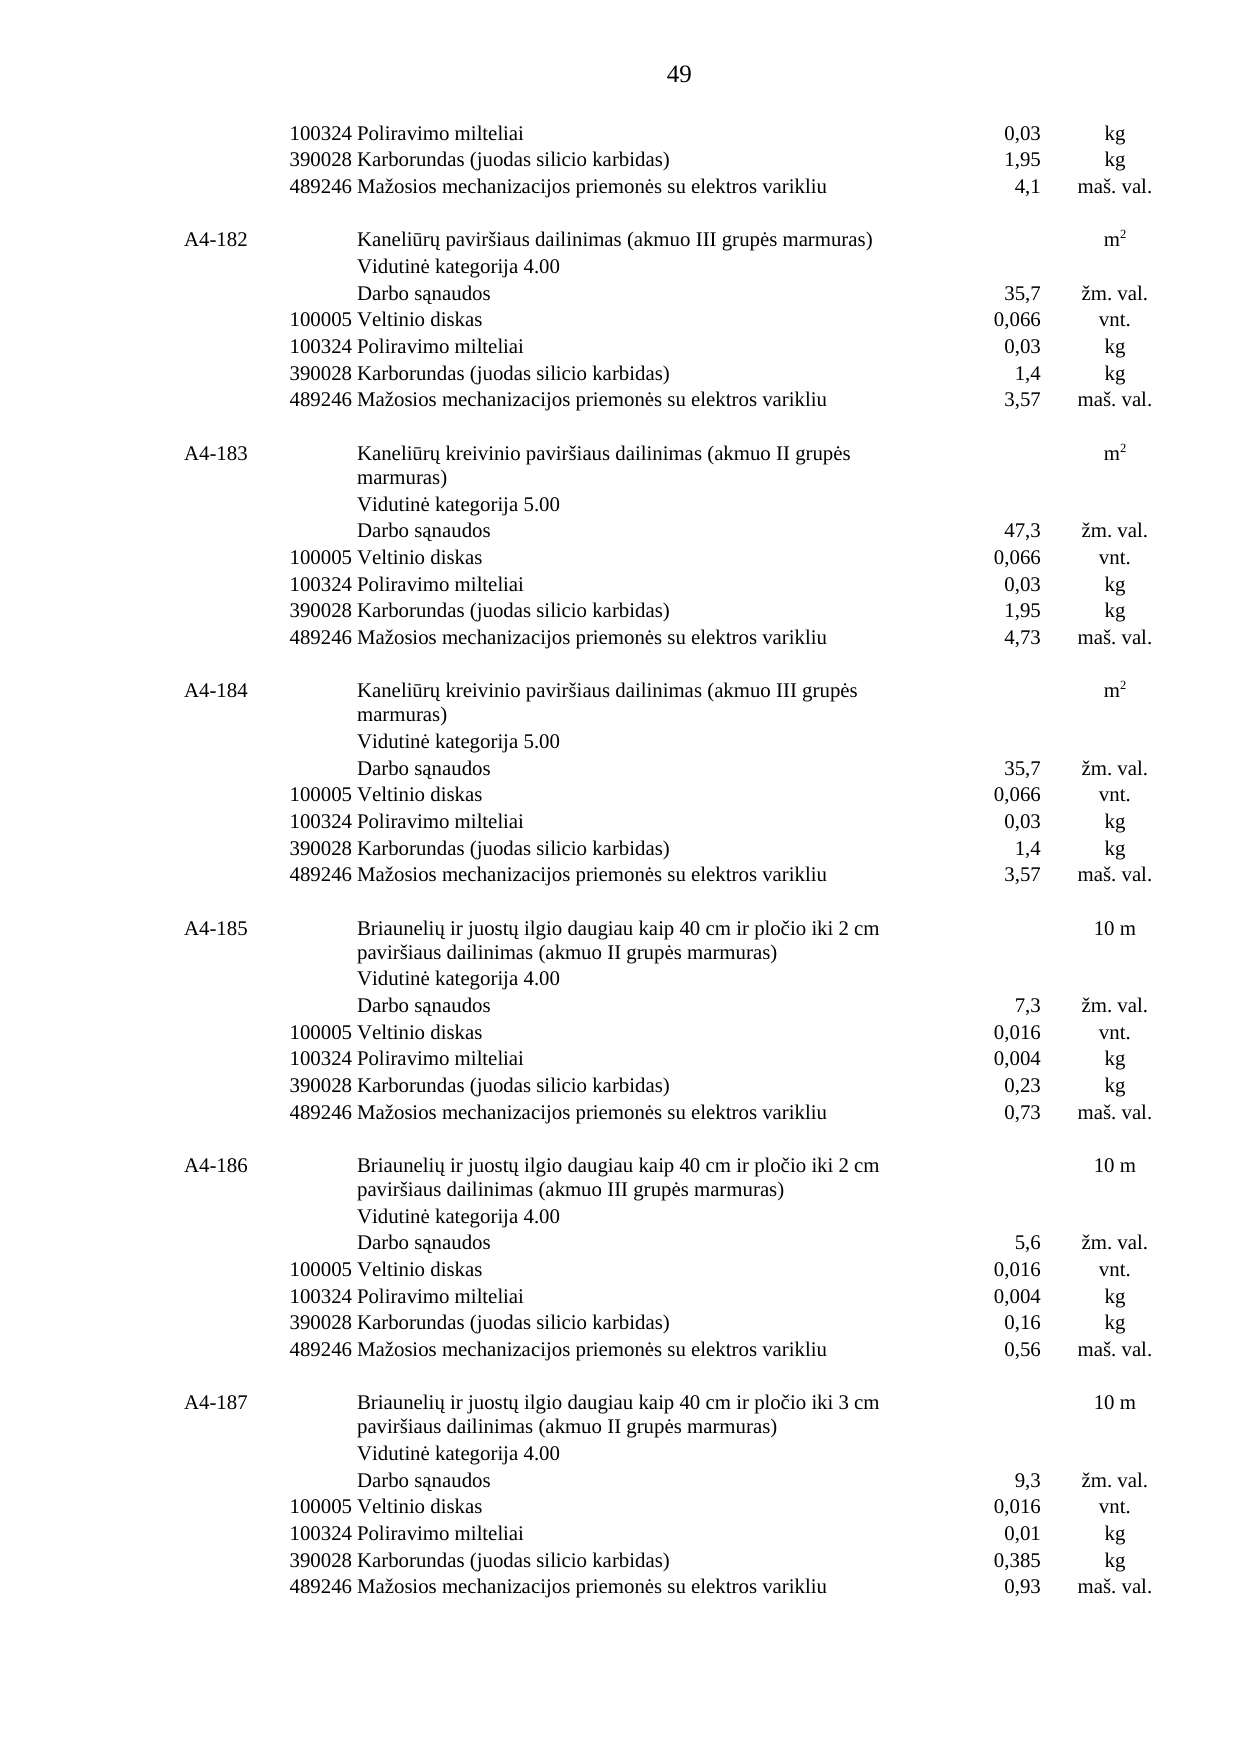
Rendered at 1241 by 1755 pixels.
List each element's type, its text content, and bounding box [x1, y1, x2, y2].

table_cell 489246 [181, 171, 354, 198]
table_cell Poliravimo milteliai [354, 118, 917, 145]
table_cell [181, 1201, 354, 1228]
table_cell Poliravimo milteliai [354, 806, 917, 833]
table_cell m2 [1048, 225, 1181, 251]
table_cell 5,6 [917, 1228, 1048, 1254]
table_cell [177, 1439, 181, 1465]
table_cell Poliravimo milteliai [354, 569, 917, 596]
table_cell [177, 385, 181, 411]
table_cell A4-187 [181, 1388, 354, 1438]
table_cell 0,066 [917, 542, 1048, 569]
table_cell [181, 278, 354, 305]
table_cell [177, 118, 181, 145]
table_cell 390028 [181, 1308, 354, 1334]
table_cell [181, 964, 354, 990]
table_cell Veltinio diskas [354, 1254, 917, 1281]
table_cell Veltinio diskas [354, 1492, 917, 1518]
table_cell [354, 649, 917, 676]
table_cell [177, 1388, 181, 1438]
table_cell [354, 1599, 917, 1625]
table_cell maš. val. [1048, 385, 1181, 411]
table_cell Kaneliūrų kreivinio paviršiaus dailinimas (akmuo III grupės marmuras) [354, 676, 917, 726]
table_cell Karborundas (juodas silicio karbidas) [354, 1308, 917, 1334]
table_cell [1048, 1361, 1181, 1388]
table_cell [177, 806, 181, 833]
table_cell 100324 [181, 1519, 354, 1545]
table_cell [181, 649, 354, 676]
table_cell [177, 726, 181, 753]
table_cell [177, 358, 181, 385]
table_cell Mažosios mechanizacijos priemonės su elektros varikliu [354, 622, 917, 649]
table_cell 1,4 [917, 833, 1048, 859]
table_cell 0,016 [917, 1254, 1048, 1281]
table_cell 489246 [181, 1097, 354, 1124]
table_cell maš. val. [1048, 1334, 1181, 1361]
table_cell [1048, 198, 1181, 225]
table_cell Briaunelių ir juostų ilgio daugiau kaip 40 cm ir pločio iki 2 cm paviršiaus dailinimas (akmuo III grupės marmuras) [354, 1150, 917, 1201]
table_cell 100324 [181, 1281, 354, 1308]
table_cell [1048, 411, 1181, 438]
table_cell Poliravimo milteliai [354, 1281, 917, 1308]
table_cell 489246 [181, 1572, 354, 1598]
table_cell [1048, 1124, 1181, 1150]
table_cell 0,03 [917, 118, 1048, 145]
table_cell žm. val. [1048, 1465, 1181, 1492]
table_cell A4-184 [181, 676, 354, 726]
table_cell m2 [1048, 676, 1181, 726]
table_cell Poliravimo milteliai [354, 1519, 917, 1545]
table_cell Briaunelių ir juostų ilgio daugiau kaip 40 cm ir pločio iki 2 cm paviršiaus dailinimas (akmuo II grupės marmuras) [354, 913, 917, 964]
table_cell 100324 [181, 1044, 354, 1070]
table_cell vnt. [1048, 305, 1181, 331]
table_cell [177, 198, 181, 225]
table_cell maš. val. [1048, 622, 1181, 649]
table_cell 0,385 [917, 1545, 1048, 1572]
table_cell žm. val. [1048, 516, 1181, 542]
table_cell [917, 489, 1048, 516]
table_cell [1048, 1439, 1181, 1465]
table_cell Veltinio diskas [354, 542, 917, 569]
table_cell 0,03 [917, 569, 1048, 596]
table_cell A4-183 [181, 438, 354, 489]
table_cell 9,3 [917, 1465, 1048, 1492]
table_cell [917, 438, 1048, 489]
table_cell [177, 913, 181, 964]
table_cell [177, 1097, 181, 1124]
table_cell 3,57 [917, 385, 1048, 411]
table_cell žm. val. [1048, 278, 1181, 305]
table_cell [354, 886, 917, 913]
table_cell 100005 [181, 1254, 354, 1281]
table_cell Veltinio diskas [354, 1017, 917, 1044]
table_cell [917, 676, 1048, 726]
table_cell [177, 1492, 181, 1518]
table_cell [177, 251, 181, 278]
table_cell kg [1048, 331, 1181, 358]
table_cell kg [1048, 1281, 1181, 1308]
table_cell [181, 990, 354, 1017]
table_cell 0,004 [917, 1281, 1048, 1308]
table_cell 3,57 [917, 860, 1048, 886]
table_cell [181, 726, 354, 753]
table_cell 489246 [181, 860, 354, 886]
table_cell [1048, 1599, 1181, 1625]
table_cell kg [1048, 145, 1181, 171]
table_cell [177, 305, 181, 331]
table_cell [181, 1124, 354, 1150]
table_cell [177, 649, 181, 676]
table_cell 10 m [1048, 1388, 1181, 1438]
table_cell Mažosios mechanizacijos priemonės su elektros varikliu [354, 385, 917, 411]
table_cell Vidutinė kategorija 4.00 [354, 1201, 917, 1228]
table_cell Poliravimo milteliai [354, 331, 917, 358]
table_cell [177, 1017, 181, 1044]
table_cell 489246 [181, 1334, 354, 1361]
table_cell [177, 1334, 181, 1361]
table_cell 0,066 [917, 305, 1048, 331]
table_cell 100005 [181, 1492, 354, 1518]
table_cell [177, 516, 181, 542]
table_cell [917, 1201, 1048, 1228]
table_cell [177, 569, 181, 596]
table_cell 1,95 [917, 596, 1048, 622]
table_cell [177, 278, 181, 305]
table_cell [177, 438, 181, 489]
table_cell Mažosios mechanizacijos priemonės su elektros varikliu [354, 1097, 917, 1124]
table_cell [917, 886, 1048, 913]
table_cell [177, 489, 181, 516]
table_cell [177, 225, 181, 251]
table_cell kg [1048, 1070, 1181, 1097]
table_cell Karborundas (juodas silicio karbidas) [354, 358, 917, 385]
table_cell 35,7 [917, 278, 1048, 305]
table_cell [181, 753, 354, 779]
table_cell [917, 251, 1048, 278]
table_cell Vidutinė kategorija 5.00 [354, 726, 917, 753]
table_cell m2 [1048, 438, 1181, 489]
table_cell kg [1048, 1044, 1181, 1070]
table_cell [917, 1599, 1048, 1625]
table_cell kg [1048, 833, 1181, 859]
table_cell 100324 [181, 118, 354, 145]
table_cell Mažosios mechanizacijos priemonės su elektros varikliu [354, 1334, 917, 1361]
table_cell [177, 753, 181, 779]
table_cell 10 m [1048, 1150, 1181, 1201]
table_cell Karborundas (juodas silicio karbidas) [354, 145, 917, 171]
table_cell [1048, 1201, 1181, 1228]
table_cell 100005 [181, 780, 354, 806]
table_cell [177, 1044, 181, 1070]
table_cell [917, 198, 1048, 225]
table_cell 0,03 [917, 806, 1048, 833]
table_cell [181, 489, 354, 516]
table_cell [917, 726, 1048, 753]
table_cell [177, 886, 181, 913]
table_cell 1,95 [917, 145, 1048, 171]
table_cell [1048, 964, 1181, 990]
table_cell [177, 1281, 181, 1308]
table_cell [181, 1361, 354, 1388]
table_cell [181, 1439, 354, 1465]
table_cell [177, 1228, 181, 1254]
table_cell 100005 [181, 1017, 354, 1044]
table_cell 7,3 [917, 990, 1048, 1017]
table_cell [177, 1254, 181, 1281]
table_cell kg [1048, 569, 1181, 596]
table_cell 100005 [181, 542, 354, 569]
table_cell [177, 1599, 181, 1625]
table_cell 100005 [181, 305, 354, 331]
table_cell Darbo sąnaudos [354, 990, 917, 1017]
table_cell 0,016 [917, 1017, 1048, 1044]
table_cell [177, 145, 181, 171]
table_cell kg [1048, 118, 1181, 145]
table_cell [181, 1599, 354, 1625]
table_cell 0,03 [917, 331, 1048, 358]
table_cell Vidutinė kategorija 4.00 [354, 964, 917, 990]
table_cell [917, 225, 1048, 251]
table_cell Darbo sąnaudos [354, 278, 917, 305]
table_cell vnt. [1048, 1254, 1181, 1281]
table_cell 390028 [181, 1545, 354, 1572]
table_cell [181, 1465, 354, 1492]
table_cell kg [1048, 1308, 1181, 1334]
table_cell [177, 1519, 181, 1545]
table_cell [354, 1361, 917, 1388]
table_cell vnt. [1048, 780, 1181, 806]
table_cell [181, 251, 354, 278]
table_cell [177, 1308, 181, 1334]
table_cell Karborundas (juodas silicio karbidas) [354, 833, 917, 859]
table_cell Karborundas (juodas silicio karbidas) [354, 1070, 917, 1097]
table_cell [917, 1388, 1048, 1438]
table_cell maš. val. [1048, 171, 1181, 198]
table_cell [177, 171, 181, 198]
table_cell Mažosios mechanizacijos priemonės su elektros varikliu [354, 860, 917, 886]
table_cell 390028 [181, 1070, 354, 1097]
table_cell [177, 622, 181, 649]
table_cell Darbo sąnaudos [354, 516, 917, 542]
table_cell Vidutinė kategorija 4.00 [354, 1439, 917, 1465]
table_cell 100324 [181, 331, 354, 358]
table_cell 390028 [181, 358, 354, 385]
table_cell 0,016 [917, 1492, 1048, 1518]
table_cell A4-186 [181, 1150, 354, 1201]
table_cell Mažosios mechanizacijos priemonės su elektros varikliu [354, 1572, 917, 1598]
table_cell [917, 1361, 1048, 1388]
table_cell [181, 198, 354, 225]
table_cell 0,56 [917, 1334, 1048, 1361]
table_cell A4-185 [181, 913, 354, 964]
table_cell [917, 964, 1048, 990]
table_cell [177, 964, 181, 990]
table_cell 0,004 [917, 1044, 1048, 1070]
table_cell 390028 [181, 596, 354, 622]
table_cell Darbo sąnaudos [354, 1465, 917, 1492]
table_cell [917, 649, 1048, 676]
table_cell kg [1048, 358, 1181, 385]
table_cell [177, 1070, 181, 1097]
table_cell 100324 [181, 806, 354, 833]
table_cell [177, 1572, 181, 1598]
table_cell vnt. [1048, 1492, 1181, 1518]
table_cell 0,93 [917, 1572, 1048, 1598]
table_cell [354, 1124, 917, 1150]
table_cell [177, 1545, 181, 1572]
table_cell [177, 1150, 181, 1201]
table_cell maš. val. [1048, 860, 1181, 886]
table_cell [177, 780, 181, 806]
table_cell žm. val. [1048, 990, 1181, 1017]
table_cell Vidutinė kategorija 4.00 [354, 251, 917, 278]
table_cell Veltinio diskas [354, 780, 917, 806]
table_cell [1048, 649, 1181, 676]
table_cell [177, 1124, 181, 1150]
table_cell [177, 411, 181, 438]
table_cell Kaneliūrų kreivinio paviršiaus dailinimas (akmuo II grupės marmuras) [354, 438, 917, 489]
table_cell [177, 596, 181, 622]
table_cell [1048, 251, 1181, 278]
table_cell 1,4 [917, 358, 1048, 385]
table_cell maš. val. [1048, 1572, 1181, 1598]
table_cell Darbo sąnaudos [354, 753, 917, 779]
table_cell Mažosios mechanizacijos priemonės su elektros varikliu [354, 171, 917, 198]
table_cell Veltinio diskas [354, 305, 917, 331]
table_cell 0,73 [917, 1097, 1048, 1124]
table_cell [917, 1150, 1048, 1201]
table_cell [917, 1124, 1048, 1150]
table_cell 489246 [181, 622, 354, 649]
table_cell 100324 [181, 569, 354, 596]
table_cell A4-182 [181, 225, 354, 251]
table_cell 0,16 [917, 1308, 1048, 1334]
table_cell 4,1 [917, 171, 1048, 198]
table_cell [177, 1361, 181, 1388]
table_cell 489246 [181, 385, 354, 411]
table_cell [917, 1439, 1048, 1465]
table_cell 390028 [181, 145, 354, 171]
table_cell [181, 1228, 354, 1254]
table_cell 390028 [181, 833, 354, 859]
table_cell [181, 886, 354, 913]
table_cell [917, 411, 1048, 438]
table_cell maš. val. [1048, 1097, 1181, 1124]
table_cell Vidutinė kategorija 5.00 [354, 489, 917, 516]
table_cell [177, 331, 181, 358]
table_cell 4,73 [917, 622, 1048, 649]
table_cell [177, 833, 181, 859]
table_cell vnt. [1048, 542, 1181, 569]
table_cell 0,066 [917, 780, 1048, 806]
table_cell žm. val. [1048, 753, 1181, 779]
table_cell Briaunelių ir juostų ilgio daugiau kaip 40 cm ir pločio iki 3 cm paviršiaus dailinimas (akmuo II grupės marmuras) [354, 1388, 917, 1438]
table_cell [181, 411, 354, 438]
table_cell Poliravimo milteliai [354, 1044, 917, 1070]
table_cell [177, 676, 181, 726]
table_cell žm. val. [1048, 1228, 1181, 1254]
table_cell 0,23 [917, 1070, 1048, 1097]
table_cell vnt. [1048, 1017, 1181, 1044]
table_cell [177, 1465, 181, 1492]
table_cell [354, 411, 917, 438]
table_cell kg [1048, 1519, 1181, 1545]
table_cell 0,01 [917, 1519, 1048, 1545]
table_cell kg [1048, 596, 1181, 622]
table_cell [917, 913, 1048, 964]
table_cell Darbo sąnaudos [354, 1228, 917, 1254]
table_cell [1048, 489, 1181, 516]
table_cell [177, 1201, 181, 1228]
table_cell [181, 516, 354, 542]
table_cell Karborundas (juodas silicio karbidas) [354, 596, 917, 622]
table_cell [177, 860, 181, 886]
table_cell [1048, 886, 1181, 913]
table_cell [177, 990, 181, 1017]
table_cell [354, 198, 917, 225]
table_cell kg [1048, 806, 1181, 833]
table_cell 47,3 [917, 516, 1048, 542]
table_cell Kaneliūrų paviršiaus dailinimas (akmuo III grupės marmuras) [354, 225, 917, 251]
table_cell [1048, 726, 1181, 753]
table_cell 10 m [1048, 913, 1181, 964]
table_cell Karborundas (juodas silicio karbidas) [354, 1545, 917, 1572]
table_cell kg [1048, 1545, 1181, 1572]
table_cell [177, 542, 181, 569]
table_cell 35,7 [917, 753, 1048, 779]
